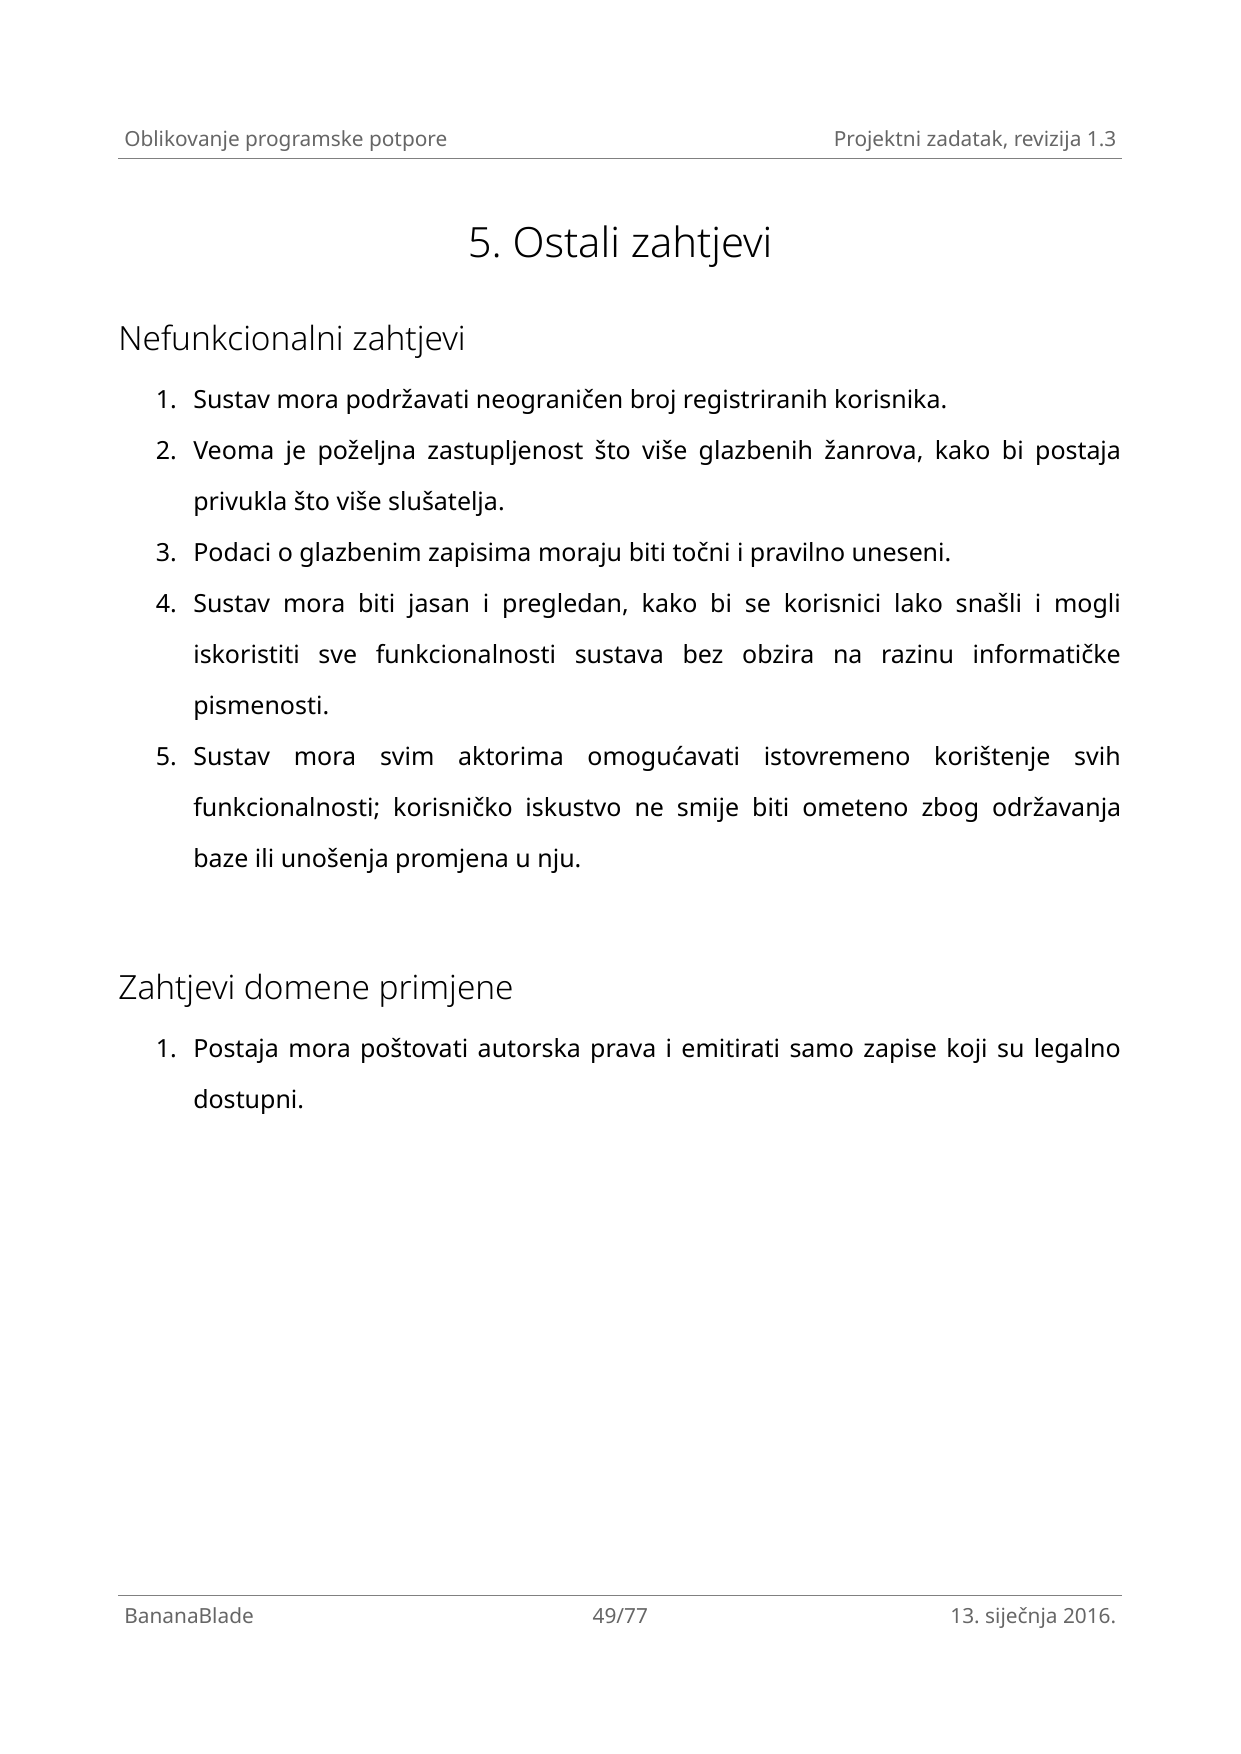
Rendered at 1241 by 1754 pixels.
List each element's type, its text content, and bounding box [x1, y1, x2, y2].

list Sustav mora svim aktorima omogućavati istovremeno korištenje svih funkcionalnosti; korisničko iskustvo ne smije biti ometeno zbog održavanja baze ili unošenja promjena u nju. [156, 739, 1122, 875]
subtitle Nefunkcionalni zahtjevi [118, 314, 1122, 360]
list Veoma je poželjna zastupljenost što više glazbenih žanrova, kako bi postaja privukla što više slušatelja. [156, 432, 1122, 518]
list Sustav mora biti jasan i pregledan, kako bi se korisnici lako snašli i mogli iskoristiti sve funkcionalnosti sustava bez obzira na razinu informatičke pismenosti. [156, 586, 1122, 722]
subtitle Zahtjevi domene primjene [118, 964, 1122, 1009]
list Podaci o glazbenim zapisima moraju biti točni i pravilno uneseni. [156, 534, 1122, 569]
subtitle 5. Ostali zahtjevi [118, 213, 1122, 270]
list Sustav mora podržavati neograničen broj registriranih korisnika. [156, 381, 1122, 416]
list Postaja mora poštovati autorska prava i emitirati samo zapise koji su legalno dostupni. [156, 1031, 1122, 1116]
